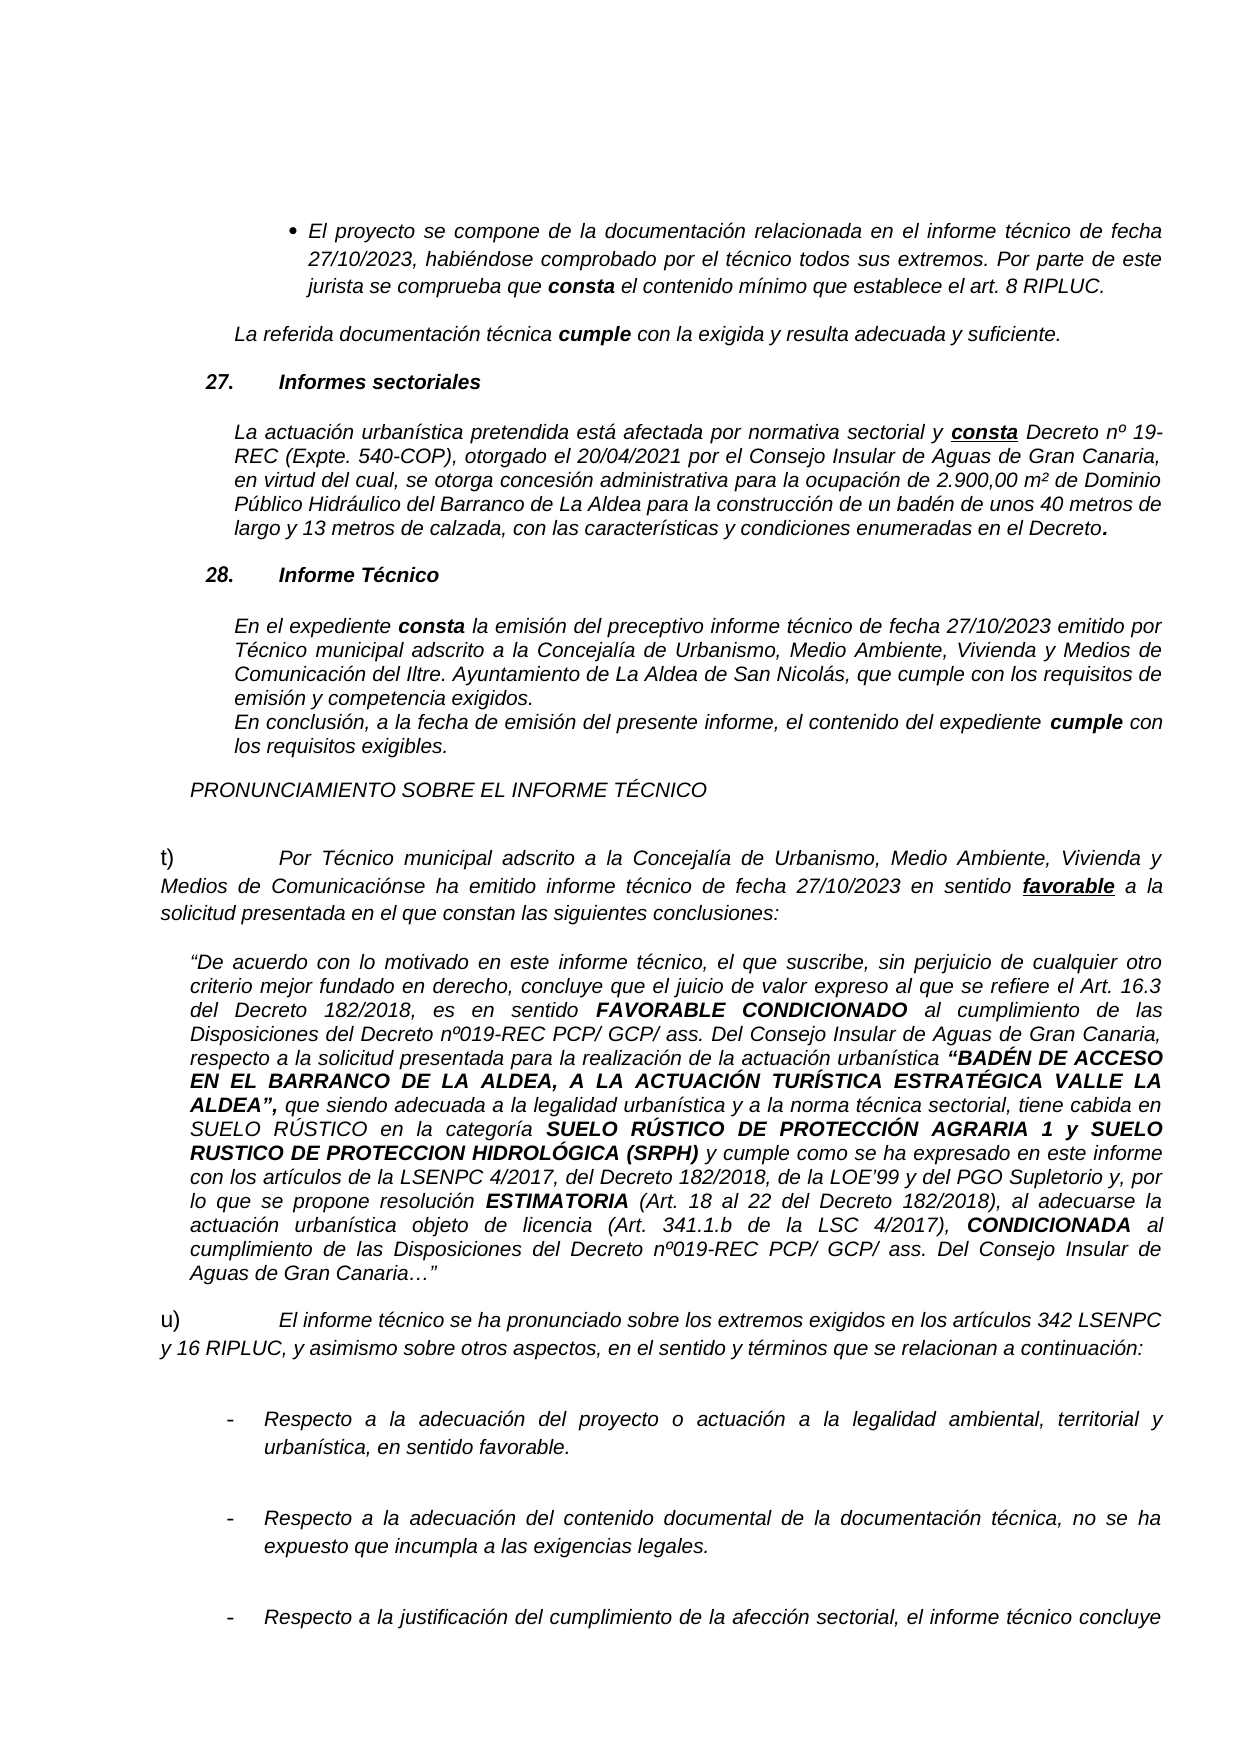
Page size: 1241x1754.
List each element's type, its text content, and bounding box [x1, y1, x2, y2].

text “De acuerdo con lo motivado en este informe técnico, el que suscribe, sin perjuicio de cualquier otro criterio mejor fundado en derecho, concluye que el juicio de valor expreso al que se refiere el Art. 16.3 del Decreto 182/2018, es en sentido FAVORABLE CONDICIONADO al cumplimiento de las Disposiciones del Decreto nº019-REC PCP/ GCP/ ass. Del Consejo Insular de Aguas de Gran Canaria, respecto a la solicitud presentada para la realización de la actuación urbanística “BADÉN DE ACCESO EN EL BARRANCO DE LA ALDEA, A LA ACTUACIÓN TURÍSTICA ESTRATÉGICA VALLE LA ALDEA”, que siendo adecuada a la legalidad urbanística y a la norma técnica sectorial, tiene cabida en SUELO RÚSTICO en la categoría SUELO RÚSTICO DE PROTECCIÓN AGRARIA 1 y SUELO RUSTICO DE PROTECCION HIDROLÓGICA (SRPH) y cumple como se ha expresado en este informe con los artículos de la LSENPC 4/2017, del Decreto 182/2018, de la LOE’99 y del PGO Supletorio y, por lo que se propone resolución ESTIMATORIA (Art. 18 al 22 del Decreto 182/2018), al adecuarse la actuación urbanística objeto de licencia (Art. 341.1.b de la LSC 4/2017), CONDICIONADA al cumplimiento de las Disposiciones del Decreto nº019-REC PCP/ GCP/ ass. Del Consejo Insular de Aguas de Gran Canaria…” [190, 949, 1163, 1285]
subtitle PRONUNCIAMIENTO SOBRE EL INFORME TÉCNICO [190, 778, 1163, 802]
text En conclusión, a la fecha de emisión del presente informe, el contenido del expediente cumple con los requisitos exigibles. [234, 709, 1163, 757]
list Respecto a la adecuación del proyecto o actuación a la legalidad ambiental, territorial y urbanística, en sentido favorable. [226, 1405, 1163, 1459]
text La actuación urbanística pretendida está afectada por normativa sectorial y consta Decreto nº 19-REC (Expte. 540-COP), otorgado el 20/04/2021 por el Consejo Insular de Aguas de Gran Canaria, en virtud del cual, se otorga concesión administrativa para la ocupación de 2.900,00 m² de Dominio Público Hidráulico del Barranco de La Aldea para la construcción de un badén de unos 40 metros de largo y 13 metros de calzada, con las características y condiciones enumeradas en el Decreto. [234, 420, 1163, 540]
text La referida documentación técnica cumple con la exigida y resulta adecuada y suficiente. [234, 322, 1163, 346]
list Respecto a la adecuación del contenido documental de la documentación técnica, no se ha expuesto que incumpla a las exigencias legales. [226, 1504, 1163, 1558]
list Informe Técnico [205, 561, 1163, 589]
list El informe técnico se ha pronunciado sobre los extremos exigidos en los artículos 342 LSENPC y 16 RIPLUC, y asimismo sobre otros aspectos, en el sentido y términos que se relacionan a continuación: [160, 1306, 1163, 1360]
list El proyecto se compone de la documentación relacionada en el informe técnico de fecha 27/10/2023, habiéndose comprobado por el técnico todos sus extremos. Por parte de este jurista se comprueba que consta el contenido mínimo que establece el art. 8 RIPLUC. [289, 219, 1163, 298]
list Informes sectoriales [205, 367, 1163, 395]
text En el expediente consta la emisión del preceptivo informe técnico de fecha 27/10/2023 emitido por Técnico municipal adscrito a la Concejalía de Urbanismo, Medio Ambiente, Vivienda y Medios de Comunicación del Iltre. Ayuntamiento de La Aldea de San Nicolás, que cumple con los requisitos de emisión y competencia exigidos. [234, 614, 1163, 709]
list Respecto a la justificación del cumplimiento de la afección sectorial, el informe técnico concluye [226, 1603, 1163, 1629]
list Por Técnico municipal adscrito a la Concejalía de Urbanismo, Medio Ambiente, Vivienda y Medios de Comunicaciónse ha emitido informe técnico de fecha 27/10/2023 en sentido favorable a la solicitud presentada en el que constan las siguientes conclusiones: [160, 844, 1163, 925]
